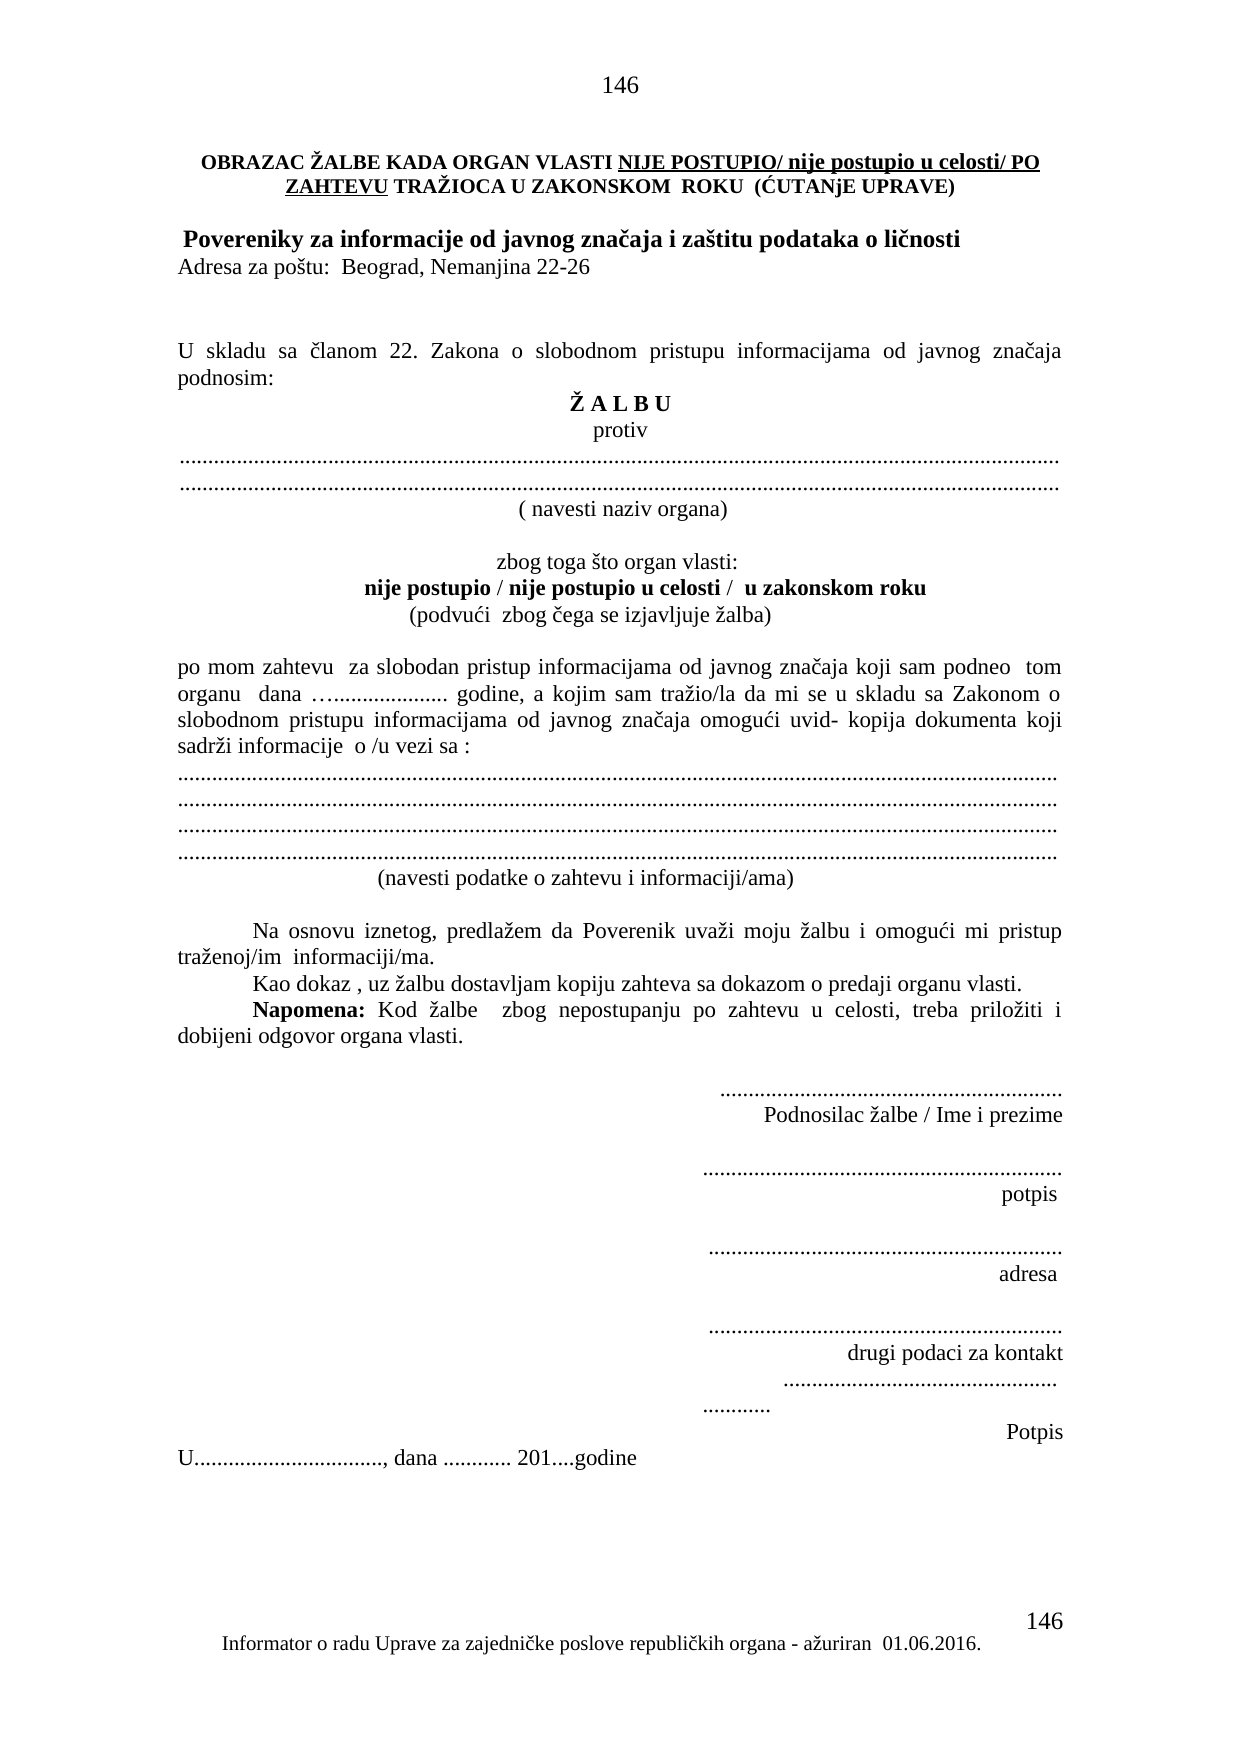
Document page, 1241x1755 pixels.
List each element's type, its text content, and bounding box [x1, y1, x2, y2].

text nije postupio / nije postupio u celosti / u zakonskom roku [227, 574, 1063, 601]
text .......................................................................................................................................................... [177, 469, 1063, 495]
text po mom zahtevu za slobodan pristup informacijama od javnog značaja koji sam podneo tom organu dana ….................... godine, a kojim sam tražio/la da mi se u skladu sa Zakonom o slobodnom pristupu informacijama od javnog značaja omogući uvid- kopija dokumenta koji sadrži informacije o /u vezi sa : [177, 653, 1063, 759]
text .............................................................. drugi podaci za kontakt [302, 1312, 1063, 1365]
text U................................., dana ............ 201....godine [177, 1444, 1063, 1470]
text ............................................................ [702, 1075, 1063, 1101]
text (navesti podatke o zahtevu i informaciji/ama) [177, 864, 1063, 891]
text Na osnovu iznetog, predlažem da Poverenik uvaži moju žalbu i omogući mi pristup traženoj/im informaciji/ma. [177, 917, 1063, 970]
text Povereniky za informacije od javnog značaja i zaštitu podataka o ličnosti [177, 224, 1063, 253]
text .......................................................................................................................................................... [177, 785, 1063, 812]
text .............................................................. adresa [302, 1233, 1063, 1286]
text Potpis [702, 1418, 1063, 1444]
text ............................................................... potpis [702, 1154, 1063, 1207]
text (podvući zbog čega se izjavlјuje žalba) [215, 601, 1063, 627]
text OBRAZAC ŽALBE KADA ORGAN VLASTI NIJE POSTUPIO/ nije postupio u celosti/ PO ZAHTEVU TRAŽIOCA U ZAKONSKOM ROKU (ĆUTANјE UPRAVE) [177, 148, 1063, 198]
text .......................................................................................................................................................... [177, 838, 1063, 864]
text ............................................................ [177, 1365, 1063, 1418]
text Kao dokaz , uz žalbu dostavlјam kopiju zahteva sa dokazom o predaji organu vlasti. [177, 970, 1063, 996]
text Podnosilac žalbe / Ime i prezime [702, 1101, 1063, 1128]
text Napomena: Kod žalbe zbog nepostupanju po zahtevu u celosti, treba priložiti i dobijeni odgovor organa vlasti. [177, 996, 1063, 1049]
text .......................................................................................................................................................... [177, 812, 1063, 838]
text .......................................................................................................................................................... [177, 759, 1063, 785]
text Adresa za poštu: Beograd, Nemanjina 22-26 [177, 253, 1063, 279]
text ( navesti naziv organa) [177, 495, 1063, 522]
text protiv [177, 416, 1063, 443]
text Ž A L B U [177, 390, 1063, 416]
text zbog toga što organ vlasti: [177, 548, 1063, 574]
text .......................................................................................................................................................... [177, 443, 1063, 469]
text U skladu sa članom 22. Zakona o slobodnom pristupu informacijama od javnog značaja podnosim: [177, 337, 1063, 390]
